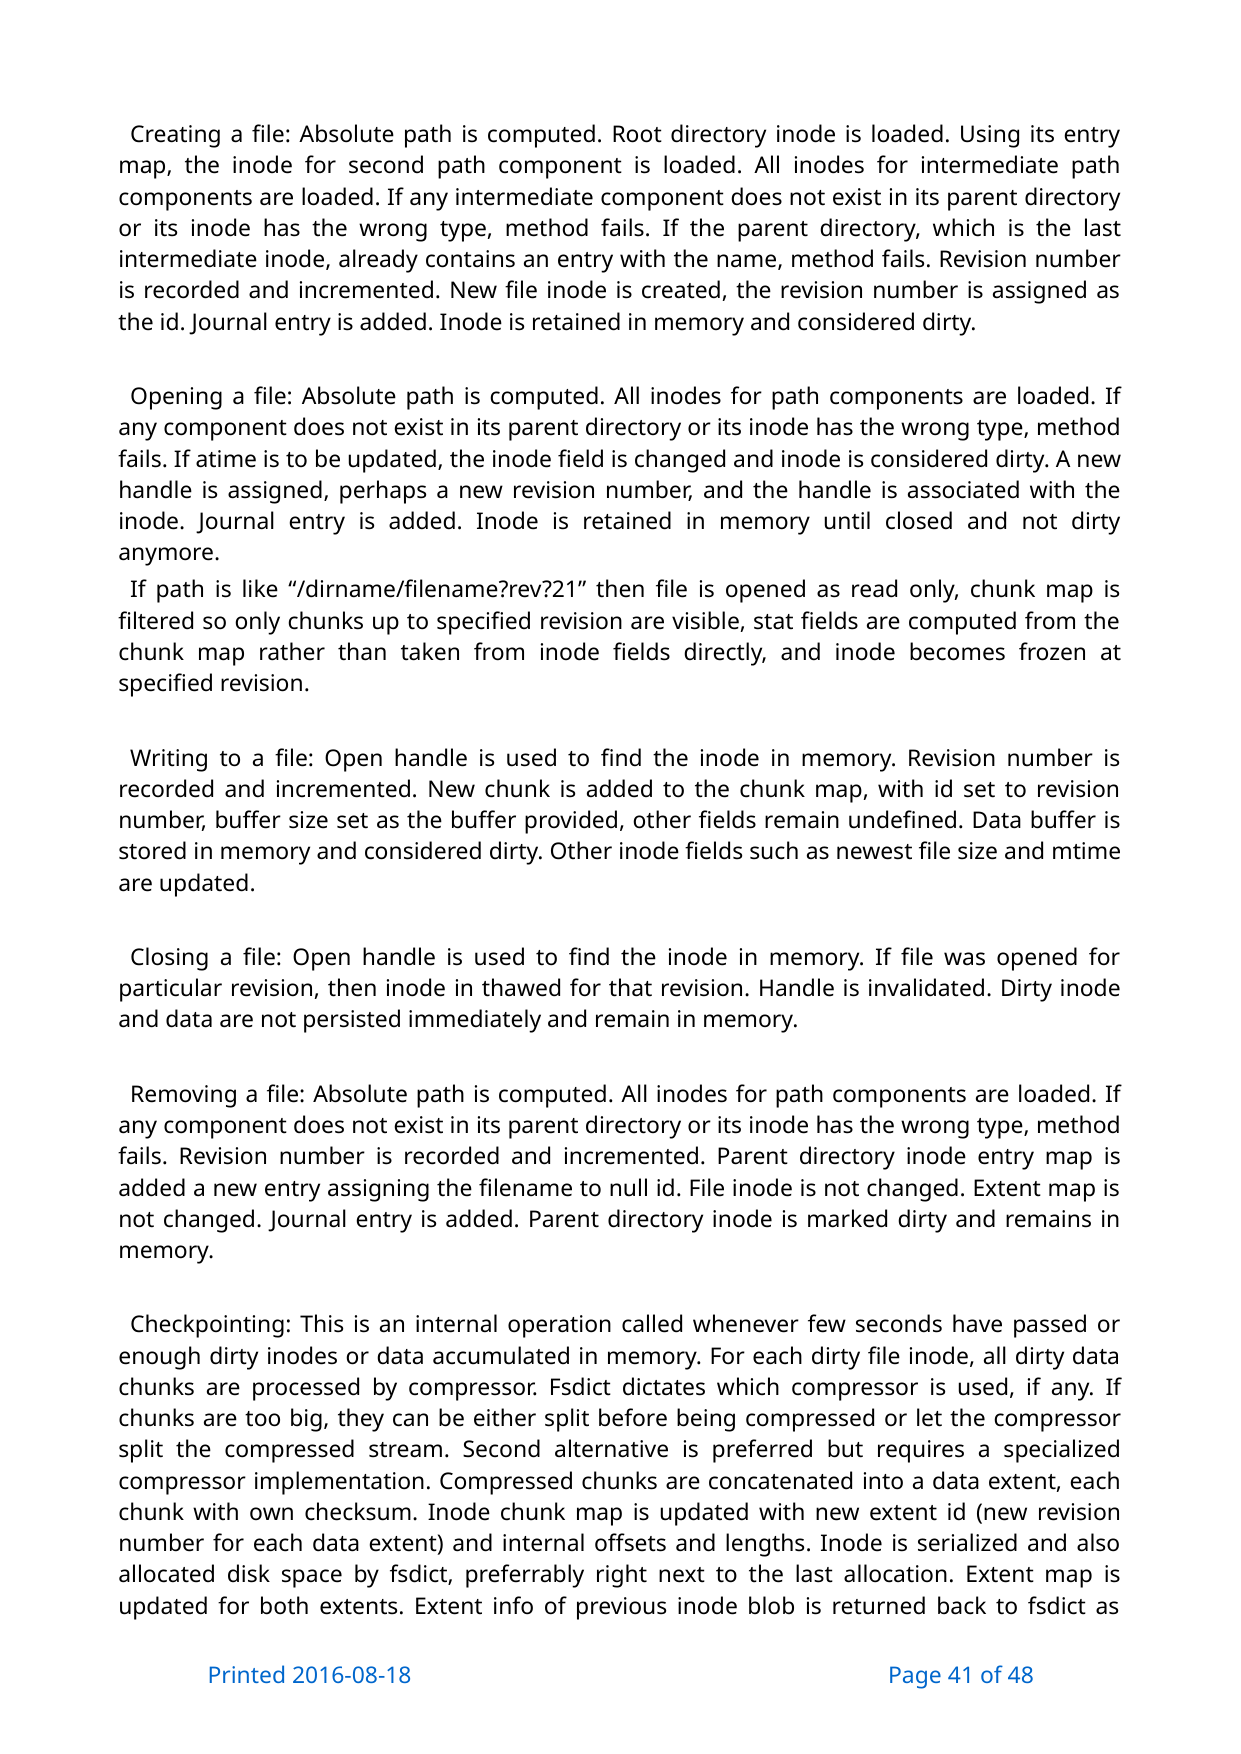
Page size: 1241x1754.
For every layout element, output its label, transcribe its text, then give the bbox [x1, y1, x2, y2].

text If path is like “/dirname/filename?rev?21” then file is opened as read only, chunk map is filtered so only chunks up to specified revision are visible, stat fields are computed from the chunk map rather than taken from inode fields directly, and inode becomes frozen at specified revision. [118, 573, 1122, 698]
text Opening a file: Absolute path is computed. All inodes for path components are loaded. If any component does not exist in its parent directory or its inode has the wrong type, method fails. If atime is to be updated, the inode field is changed and inode is considered dirty. A new handle is assigned, perhaps a new revision number, and the handle is associated with the inode. Journal entry is added. Inode is retained in memory until closed and not dirty anymore. [118, 380, 1122, 567]
text Creating a file: Absolute path is computed. Root directory inode is loaded. Using its entry map, the inode for second path component is loaded. All inodes for intermediate path components are loaded. If any intermediate component does not exist in its parent directory or its inode has the wrong type, method fails. If the parent directory, which is the last intermediate inode, already contains an entry with the name, method fails. Revision number is recorded and incremented. New file inode is created, the revision number is assigned as the id. Journal entry is added. Inode is retained in memory and considered dirty. [118, 118, 1122, 337]
text Writing to a file: Open handle is used to find the inode in memory. Revision number is recorded and incremented. New chunk is added to the chunk map, with id set to revision number, buffer size set as the buffer provided, other fields remain undefined. Data buffer is stored in memory and considered dirty. Other inode fields such as newest file size and mtime are updated. [118, 742, 1122, 898]
text Removing a file: Absolute path is computed. All inodes for path components are loaded. If any component does not exist in its parent directory or its inode has the wrong type, method fails. Revision number is recorded and incremented. Parent directory inode entry map is added a new entry assigning the filename to null id. File inode is not changed. Extent map is not changed. Journal entry is added. Parent directory inode is marked dirty and remains in memory. [118, 1078, 1122, 1265]
text Closing a file: Open handle is used to find the inode in memory. If file was opened for particular revision, then inode in thawed for that revision. Handle is invalidated. Dirty inode and data are not persisted immediately and remain in memory. [118, 941, 1122, 1035]
text Checkpointing: This is an internal operation called whenever few seconds have passed or enough dirty inodes or data accumulated in memory. For each dirty file inode, all dirty data chunks are processed by compressor. Fsdict dictates which compressor is used, if any. If chunks are too big, they can be either split before being compressed or let the compressor split the compressed stream. Second alternative is preferred but requires a specialized compressor implementation. Compressed chunks are concatenated into a data extent, each chunk with own checksum. Inode chunk map is updated with new extent id (new revision number for each data extent) and internal offsets and lengths. Inode is serialized and also allocated disk space by fsdict, preferrably right next to the last allocation. Extent map is updated for both extents. Extent info of previous inode blob is returned back to fsdict as [118, 1308, 1122, 1621]
